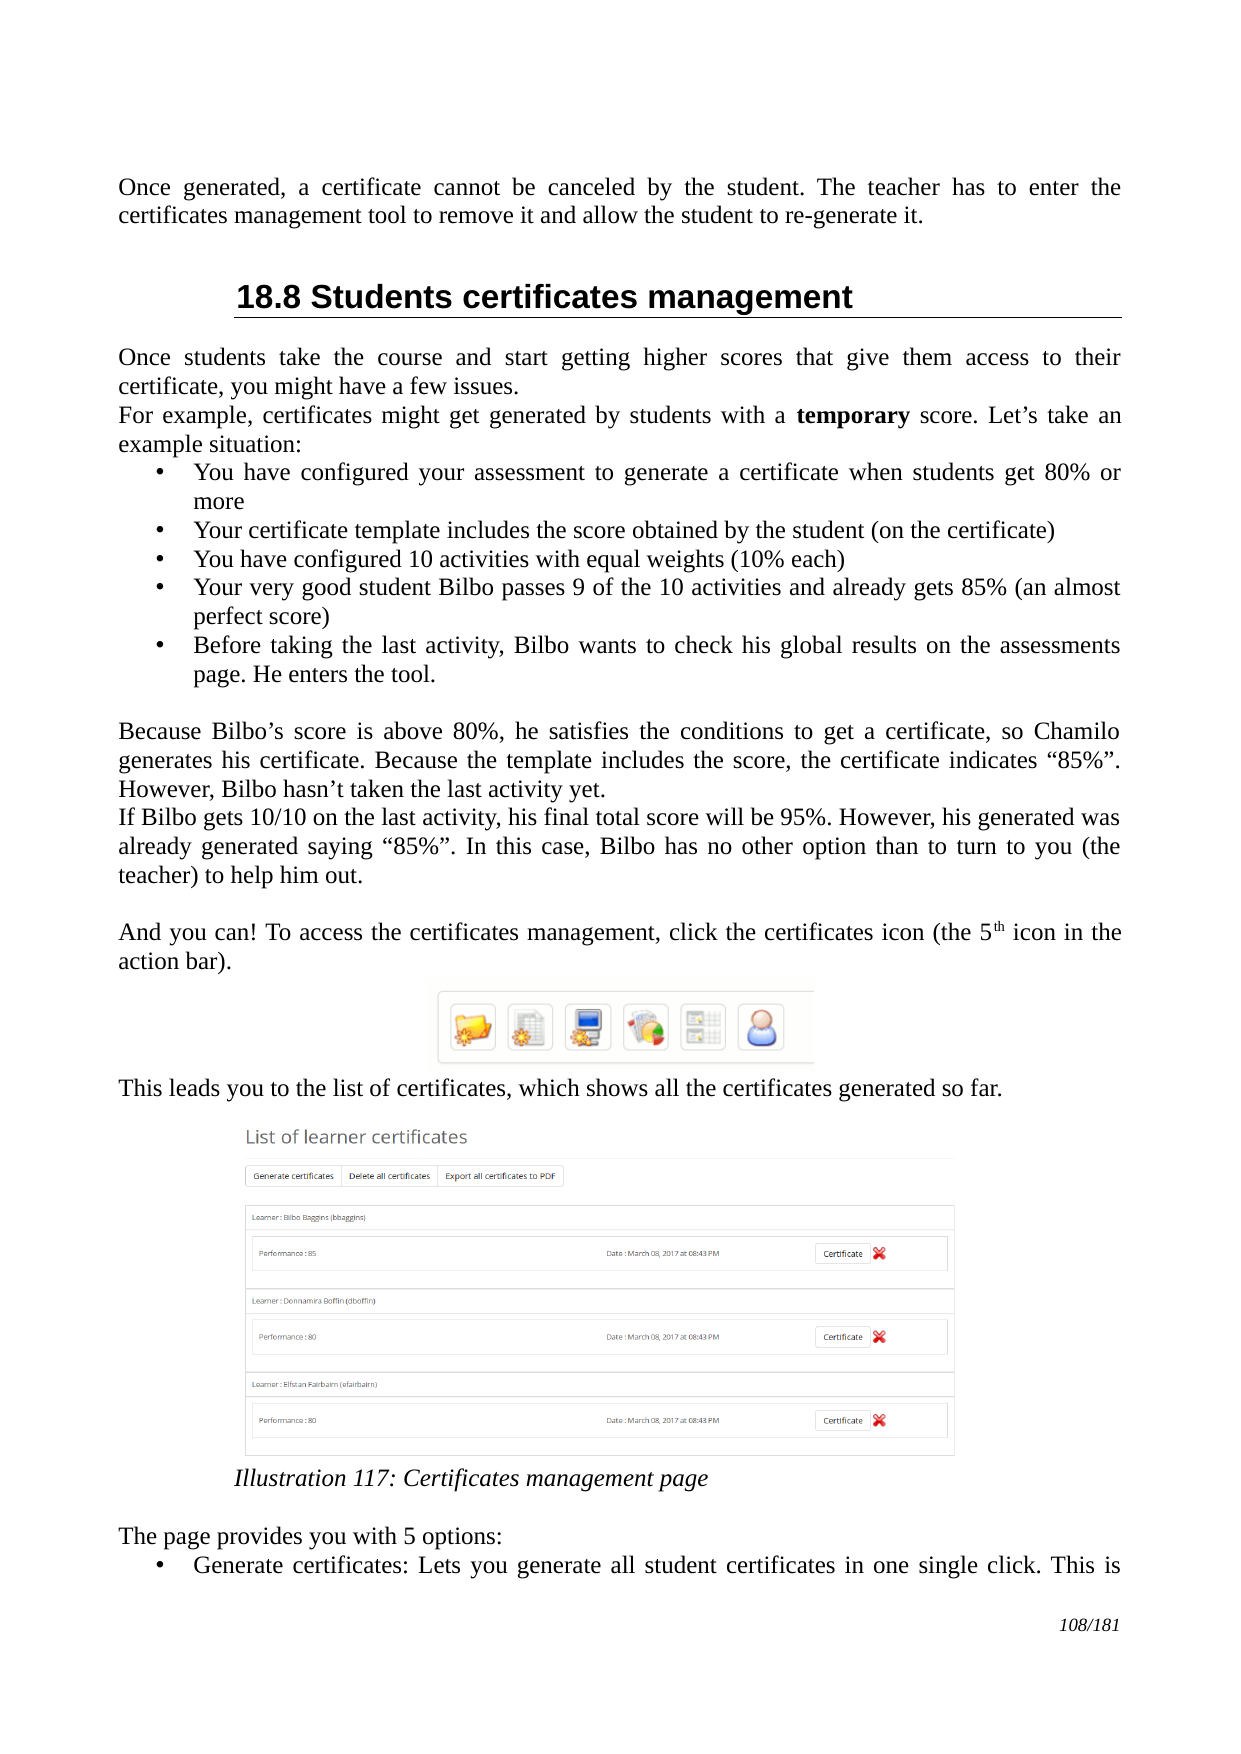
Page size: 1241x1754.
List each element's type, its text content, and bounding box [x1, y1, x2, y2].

text This leads you to the list of certificates, which shows all the certificates generated so far. [118, 975, 1122, 1102]
text And you can! To access the certificates management, click the certificates icon (the 5th icon in the action bar). [118, 917, 1122, 975]
list Your very good student Bilbo passes 9 of the 10 activities and already gets 85% (an almost perfect score) [156, 572, 1122, 630]
list Generate certificates: Lets you generate all student certificates in one single click. This is [156, 1550, 1122, 1578]
list You have configured your assessment to generate a certificate when students get 80% or more [156, 457, 1122, 515]
text For example, certificates might get generated by students with a temporary score. Let’s take an example situation: [118, 400, 1122, 457]
subtitle Students certificates management [234, 277, 1122, 317]
text Because Bilbo’s score is above 80%, he satisfies the conditions to get a certificate, so Chamilo generates his certificate. Because the template includes the score, the certificate indicates “85%”. However, Bilbo hasn’t taken the last activity yet. [118, 716, 1122, 802]
picture [233, 1120, 964, 1464]
text Illustration 117: Certificates management page [234, 1464, 963, 1492]
list You have configured 10 activities with equal weights (10% each) [156, 544, 1122, 572]
text Once generated, a certificate cannot be canceled by the student. The teacher has to enter the certificates management tool to remove it and allow the student to re-generate it. [118, 172, 1122, 229]
list Your certificate template includes the score obtained by the student (on the certificate) [156, 515, 1122, 544]
text The page provides you with 5 options: [118, 1521, 1122, 1550]
text Once students take the course and start getting higher scores that give them access to their certificate, you might have a few issues. [118, 342, 1122, 400]
picture [426, 977, 814, 1073]
text If Bilbo gets 10/10 on the last activity, his final total score will be 95%. However, his generated was already generated saying “85%”. In this case, Bilbo has no other option than to turn to you (the teacher) to help him out. [118, 802, 1122, 889]
list Before taking the last activity, Bilbo wants to check his global results on the assessments page. He enters the tool. [156, 630, 1122, 687]
